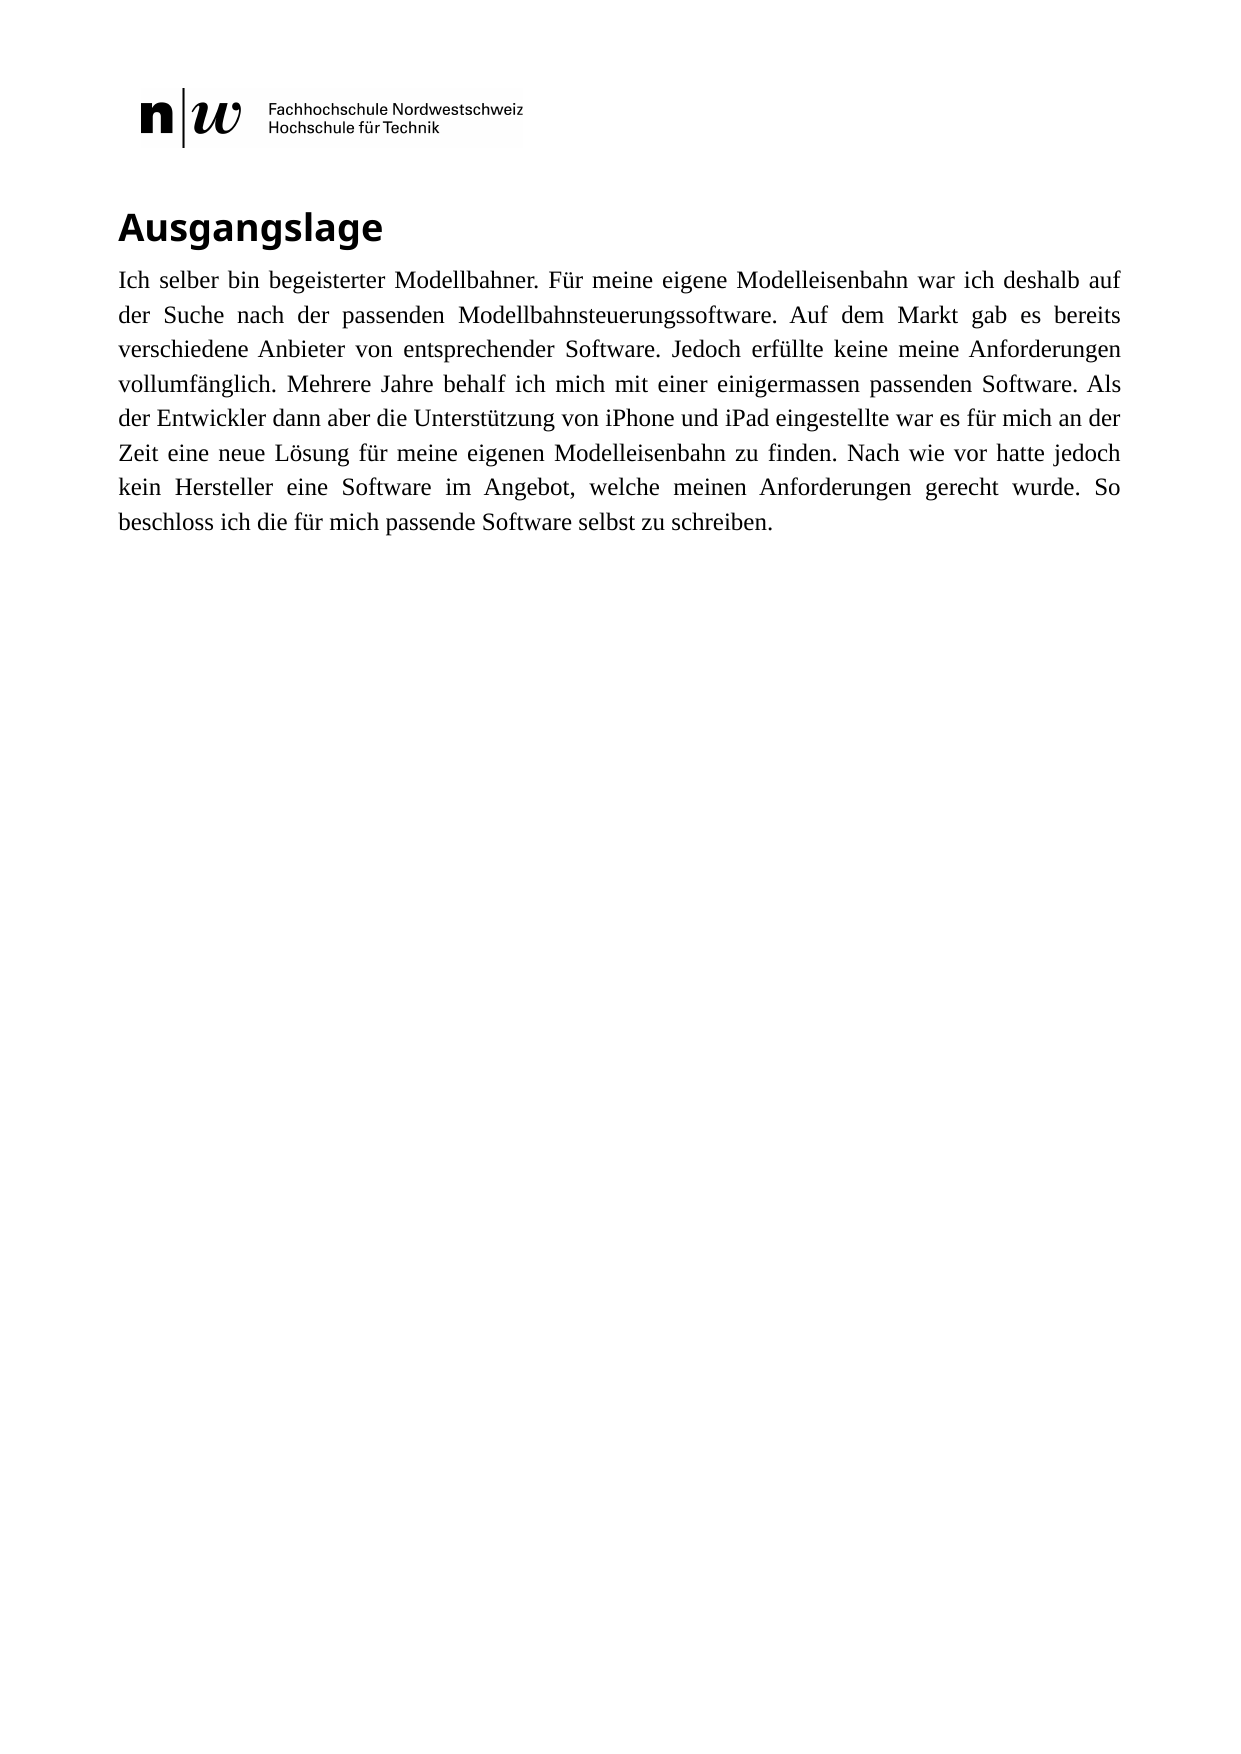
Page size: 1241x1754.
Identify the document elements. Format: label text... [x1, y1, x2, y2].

picture [141, 88, 523, 148]
text Ich selber bin begeisterter Modellbahner. Für meine eigene Modelleisenbahn war ich deshalb auf der Suche nach der passenden Modellbahnsteuerungssoftware. Auf dem Markt gab es bereits verschiedene Anbieter von entsprechender Software. Jedoch erfüllte keine meine Anforderungen vollumfänglich. Mehrere Jahre behalf ich mich mit einer einigermassen passenden Software. Als der Entwickler dann aber die Unterstützung von iPhone und iPad eingestellte war es für mich an der Zeit eine neue Lösung für meine eigenen Modelleisenbahn zu finden. Nach wie vor hatte jedoch kein Hersteller eine Software im Angebot, welche meinen Anforderungen gerecht wurde. So beschloss ich die für mich passende Software selbst zu schreiben. [118, 266, 1122, 536]
subtitle Ausgangslage [118, 201, 1122, 253]
